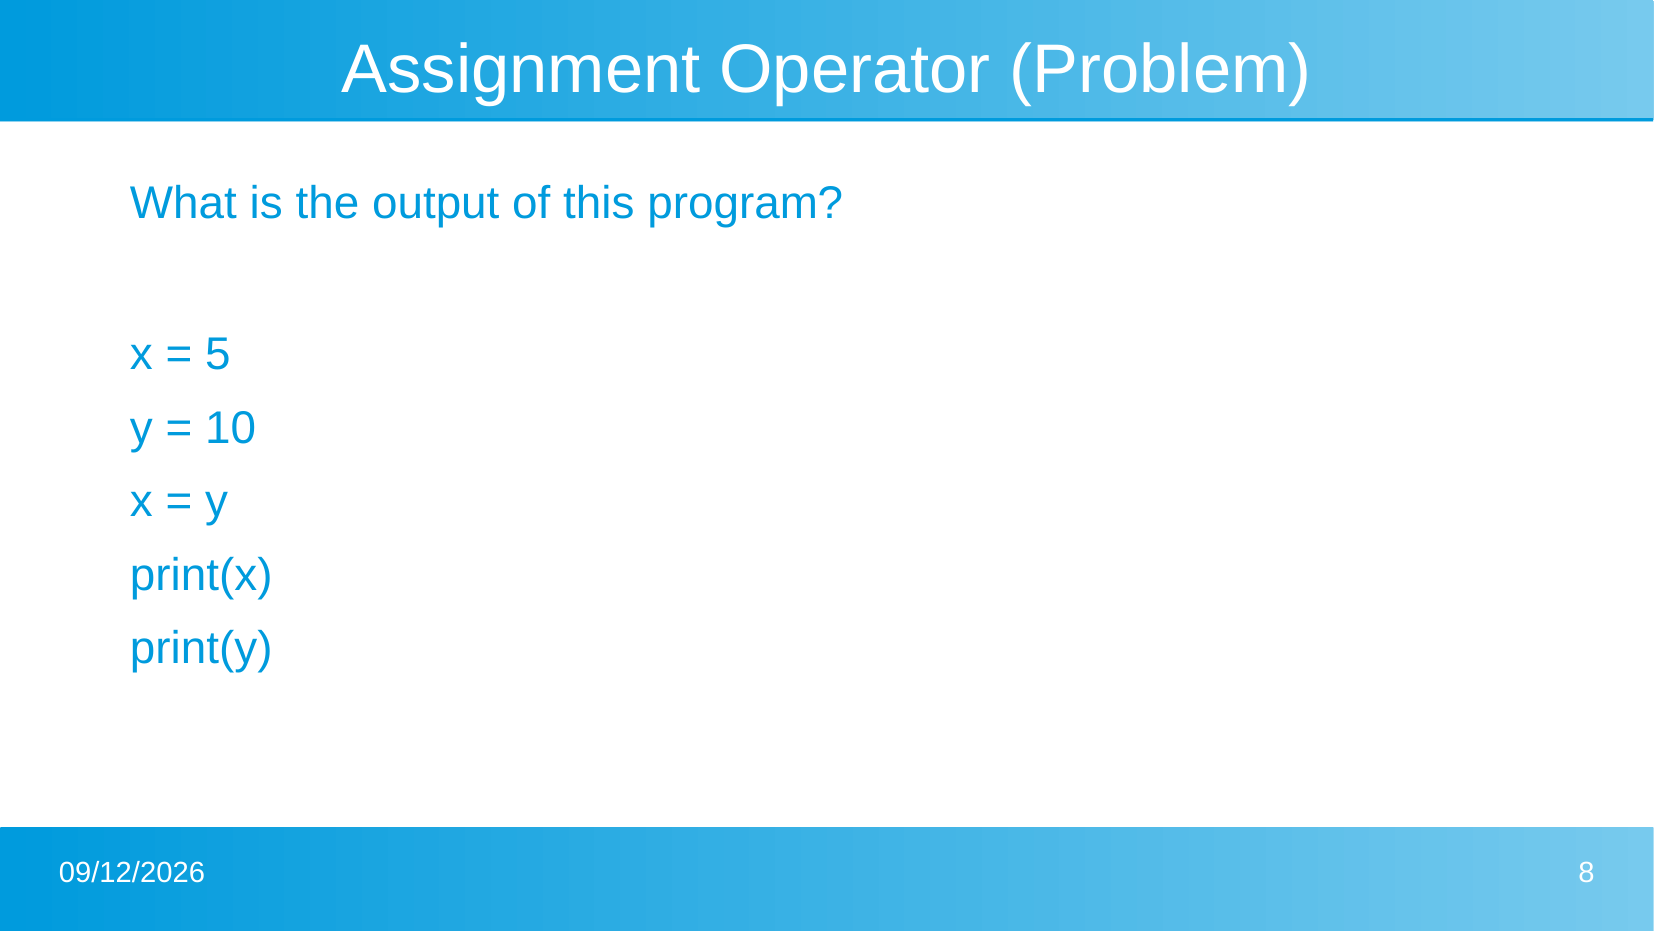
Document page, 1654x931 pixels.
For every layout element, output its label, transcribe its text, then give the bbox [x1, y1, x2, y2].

list What is the output of this program? x = 5 y = 10 x = y print(x) print(y) [59, 177, 1595, 768]
title Assignment Operator (Problem) [59, 29, 1595, 108]
